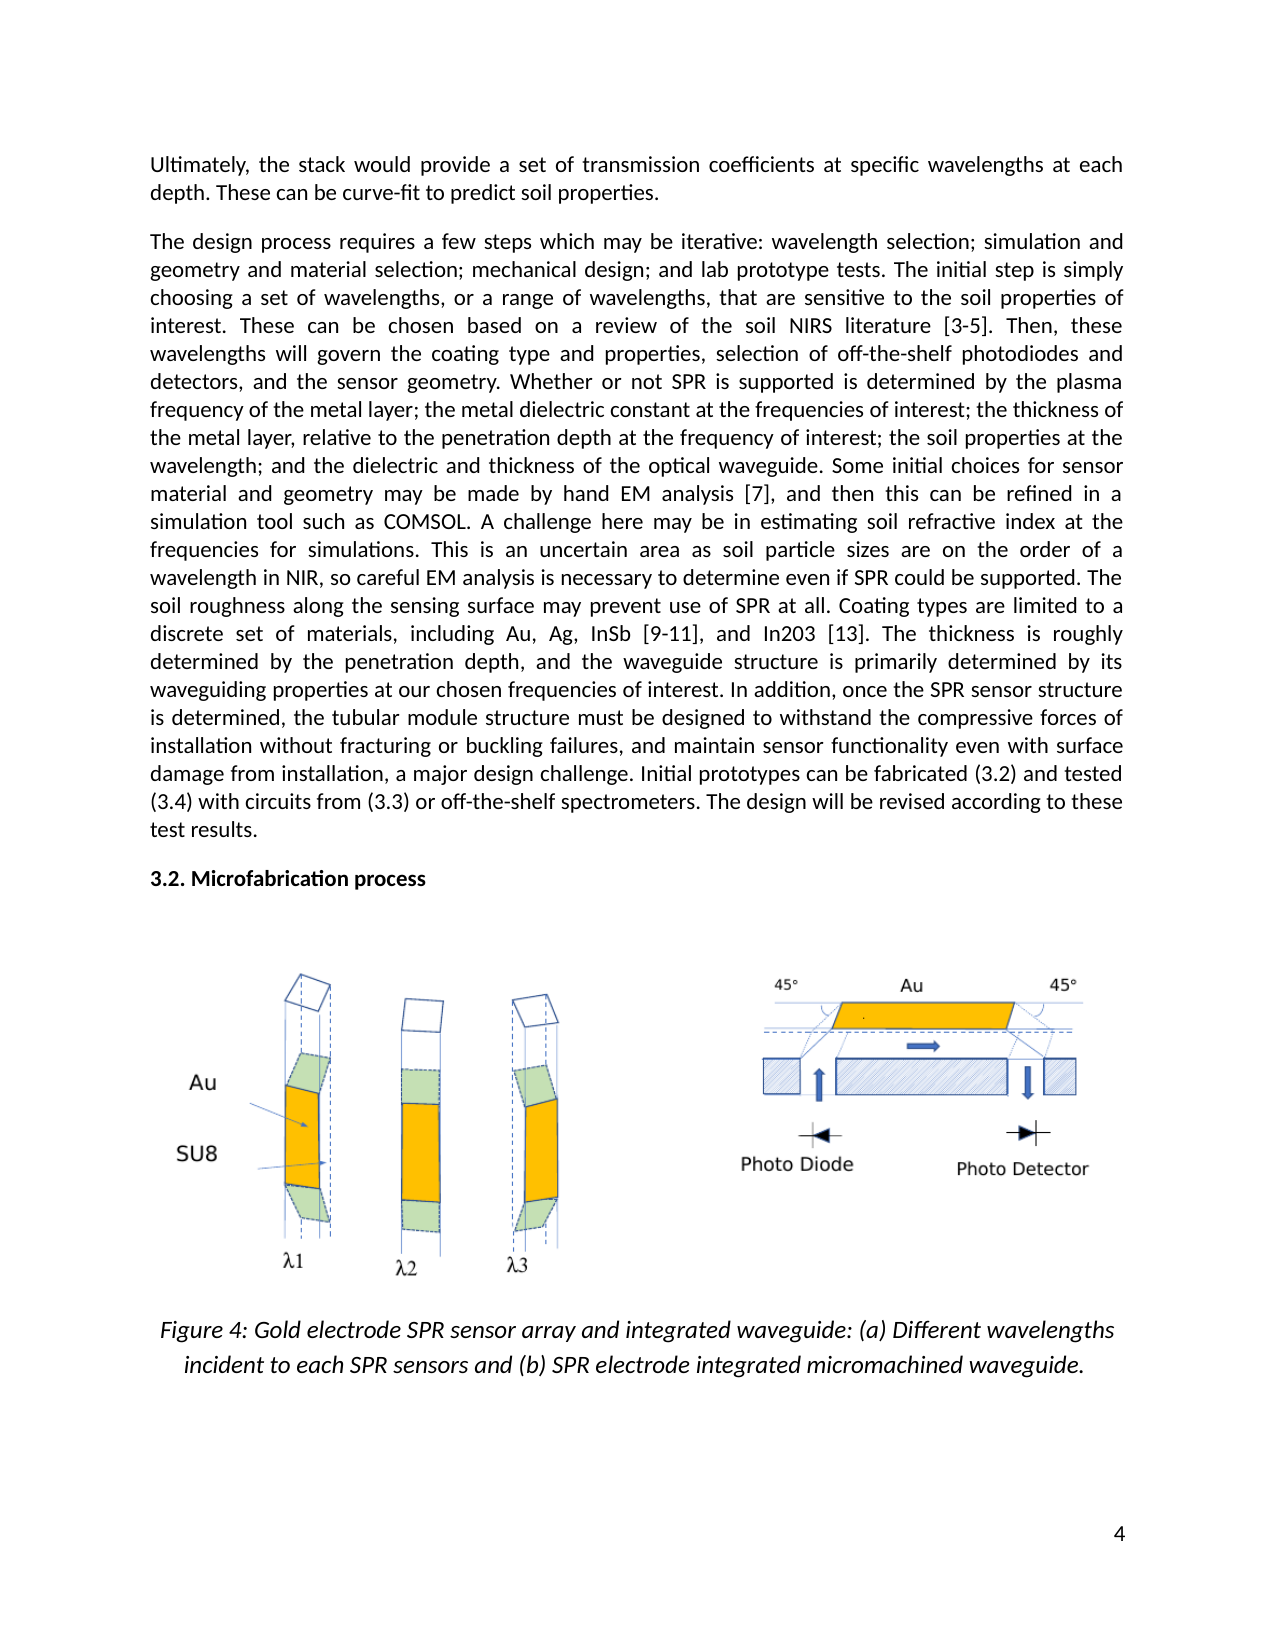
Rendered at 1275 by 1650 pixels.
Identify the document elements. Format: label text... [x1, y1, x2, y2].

picture [150, 925, 1125, 1297]
text Figure 4: Gold electrode SPR sensor array and integrated waveguide: (a) Different wavelengths incident to each SPR sensors and (b) SPR electrode integrated micromachined waveguide. [150, 1297, 1125, 1379]
text 3.2. Microfabrication process [150, 864, 1125, 892]
text The design process requires a few steps which may be iterative: wavelength selection; simulation and geometry and material selection; mechanical design; and lab prototype tests. The initial step is simply choosing a set of wavelengths, or a range of wavelengths, that are sensitive to the soil properties of interest. These can be chosen based on a review of the soil NIRS literature [3-5]. Then, these wavelengths will govern the coating type and properties, selection of off-the-shelf photodiodes and detectors, and the sensor geometry. Whether or not SPR is supported is determined by the plasma frequency of the metal layer; the metal dielectric constant at the frequencies of interest; the thickness of the metal layer, relative to the penetration depth at the frequency of interest; the soil properties at the wavelength; and the dielectric and thickness of the optical waveguide. Some initial choices for sensor material and geometry may be made by hand EM analysis [7], and then this can be refined in a simulation tool such as COMSOL. A challenge here may be in estimating soil refractive index at the frequencies for simulations. This is an uncertain area as soil particle sizes are on the order of a wavelength in NIR, so careful EM analysis is necessary to determine even if SPR could be supported. The soil roughness along the sensing surface may prevent use of SPR at all. Coating types are limited to a discrete set of materials, including Au, Ag, InSb [9-11], and In203 [13]. The thickness is roughly determined by the penetration depth, and the waveguide structure is primarily determined by its waveguiding properties at our chosen frequencies of interest. In addition, once the SPR sensor structure is determined, the tubular module structure must be designed to withstand the compressive forces of installation without fracturing or buckling failures, and maintain sensor functionality even with surface damage from installation, a major design challenge. Initial prototypes can be fabricated (3.2) and tested (3.4) with circuits from (3.3) or off-the-shelf spectrometers. The design will be revised according to these test results. [150, 227, 1125, 843]
text Ultimately, the stack would provide a set of transmission coefficients at specific wavelengths at each depth. These can be curve-fit to predict soil properties. [150, 150, 1125, 206]
